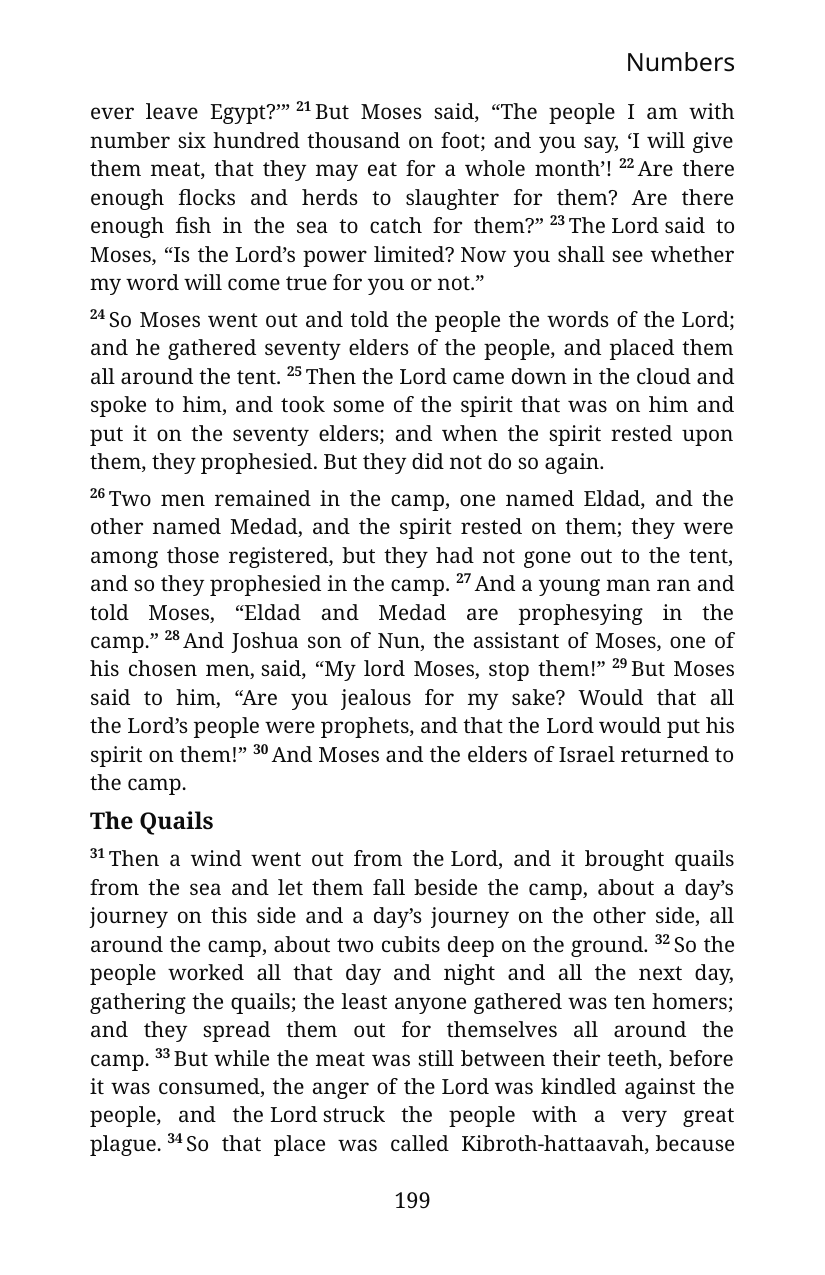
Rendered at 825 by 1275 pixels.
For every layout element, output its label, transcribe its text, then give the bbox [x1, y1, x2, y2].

text 31 Then a wind went out from the Lord, and it brought quails from the sea and let them fall beside the camp, about a day’s journey on this side and a day’s journey on the other side, all around the camp, about two cubits deep on the ground. 32 So the people worked all that day and night and all the next day, gathering the quails; the least anyone gathered was ten homers; and they spread them out for themselves all around the camp. 33 But while the meat was still between their teeth, before it was consumed, the anger of the Lord was kindled against the people, and the Lord struck the people with a very great plague. 34 So that place was called Kibroth-hattaavah, because [90, 844, 735, 1157]
text 26 Two men remained in the camp, one named Eldad, and the other named Medad, and the spirit rested on them; they were among those registered, but they had not gone out to the tent, and so they prophesied in the camp. 27 And a young man ran and told Moses, “Eldad and Medad are prophesying in the camp.” 28 And Joshua son of Nun, the assistant of Moses, one of his chosen men, said, “My lord Moses, stop them!” 29 But Moses said to him, “Are you jealous for my sake? Would that all the Lord’s people were prophets, and that the Lord would put his spirit on them!” 30 And Moses and the elders of Israel returned to the camp. [90, 484, 735, 797]
text ever leave Egypt?’” 21 But Moses said, “The people I am with number six hundred thousand on foot; and you say, ‘I will give them meat, that they may eat for a whole month’! 22 Are there enough flocks and herds to slaughter for them? Are there enough fish in the sea to catch for them?” 23 The Lord said to Moses, “Is the Lord’s power limited? Now you shall see whether my word will come true for you or not.” [90, 97, 735, 297]
text The Quails [90, 805, 735, 836]
text 24 So Moses went out and told the people the words of the Lord; and he gathered seventy elders of the people, and placed them all around the tent. 25 Then the Lord came down in the cloud and spoke to him, and took some of the spirit that was on him and put it on the seventy elders; and when the spirit rested upon them, they prophesied. But they did not do so again. [90, 305, 735, 476]
